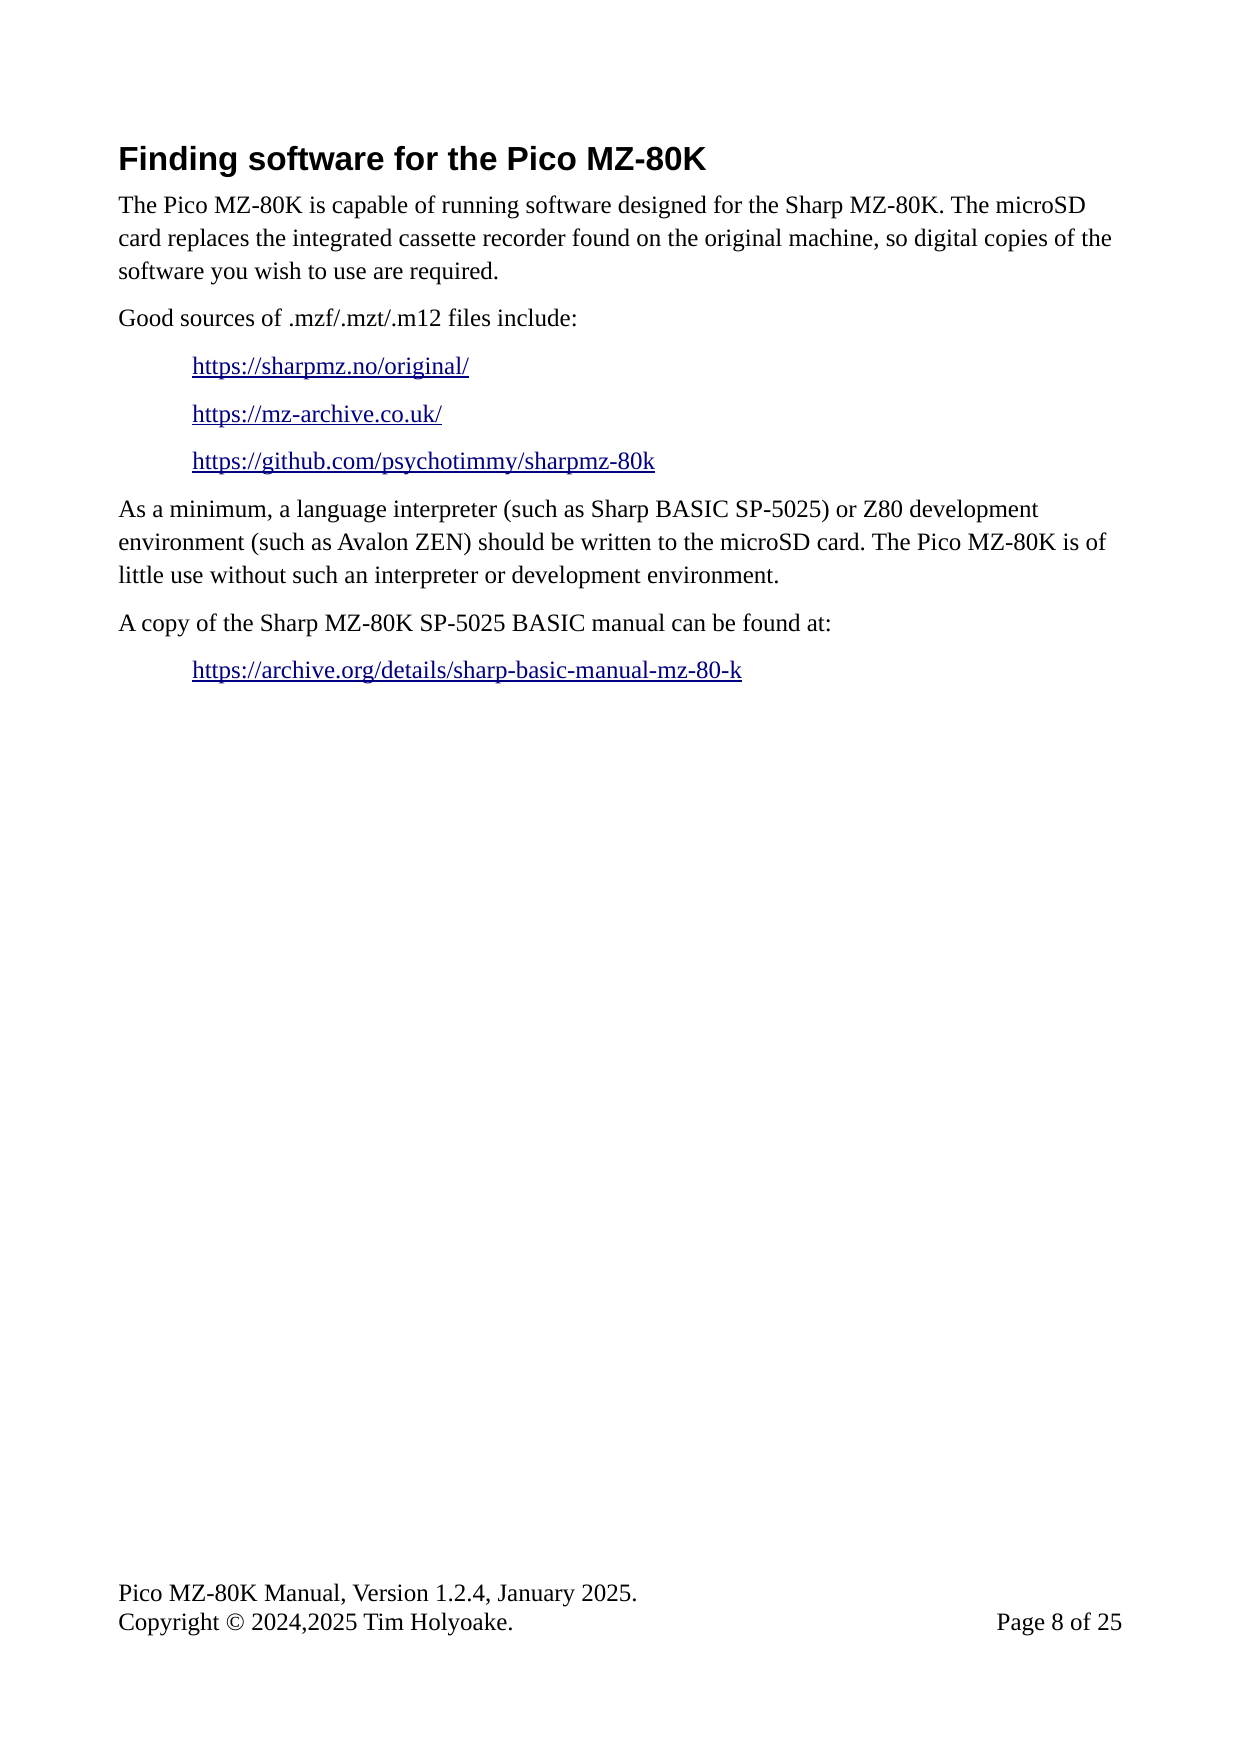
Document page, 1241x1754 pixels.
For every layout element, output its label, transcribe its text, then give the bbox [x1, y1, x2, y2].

text https://archive.org/details/sharp-basic-manual-mz-80-k [118, 655, 1122, 684]
text The Pico MZ-80K is capable of running software designed for the Sharp MZ-80K. The microSD card replaces the integrated cassette recorder found on the original machine, so digital copies of the software you wish to use are required. [118, 190, 1122, 285]
text As a minimum, a language interpreter (such as Sharp BASIC SP-5025) or Z80 development environment (such as Avalon ZEN) should be written to the microSD card. The Pico MZ-80K is of little use without such an interpreter or development environment. [118, 494, 1122, 589]
subtitle Finding software for the Pico MZ-80K [118, 139, 1122, 177]
text https://mz-archive.co.uk/ [118, 399, 1122, 427]
text https://github.com/psychotimmy/sharpmz-80k [118, 446, 1122, 475]
text A copy of the Sharp MZ-80K SP-5025 BASIC manual can be found at: [118, 608, 1122, 636]
text Good sources of .mzf/.mzt/.m12 files include: [118, 303, 1122, 332]
text https://sharpmz.no/original/ [118, 351, 1122, 380]
